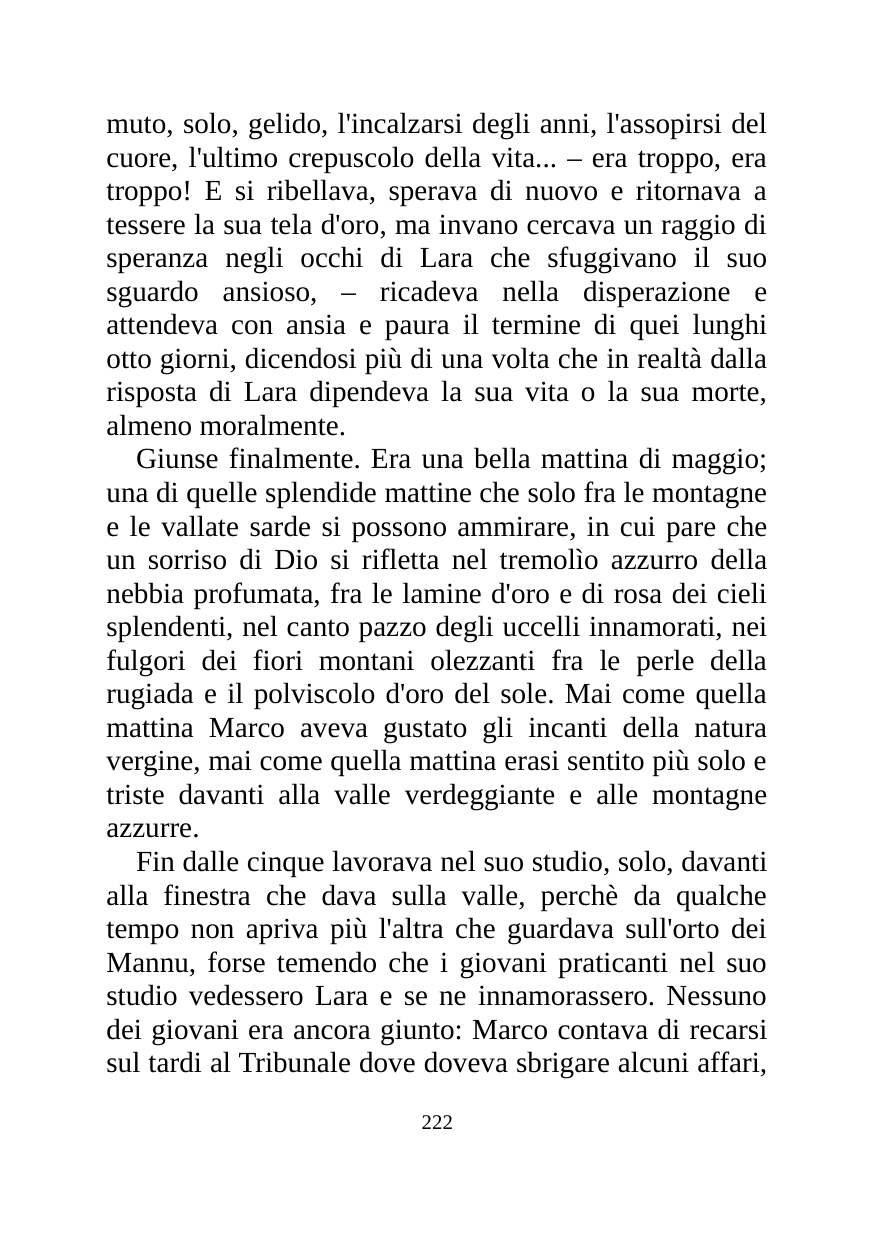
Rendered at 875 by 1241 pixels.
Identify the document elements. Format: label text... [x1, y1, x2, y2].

text Giunse finalmente. Era una bella mattina di maggio; una di quelle splendide mattine che solo fra le montagne e le vallate sarde si possono ammirare, in cui pare che un sorriso di Dio si rifletta nel tremolìo azzurro della nebbia profumata, fra le lamine d'oro e di rosa dei cieli splendenti, nel canto pazzo degli uccelli innamorati, nei fulgori dei fiori montani olezzanti fra le perle della rugiada e il polviscolo d'oro del sole. Mai come quella mattina Marco aveva gustato gli incanti della natura vergine, mai come quella mattina erasi sentito più solo e triste davanti alla valle verdeggiante e alle montagne azzurre. [106, 442, 768, 844]
text muto, solo, gelido, l'incalzarsi degli anni, l'assopirsi del cuore, l'ultimo crepuscolo della vita... – era troppo, era troppo! E si ribellava, sperava di nuovo e ritornava a tessere la sua tela d'oro, ma invano cercava un raggio di speranza negli occhi di Lara che sfuggivano il suo sguardo ansioso, – ricadeva nella disperazione e attendeva con ansia e paura il termine di quei lunghi otto giorni, dicendosi più di una volta che in realtà dalla risposta di Lara dipendeva la sua vita o la sua morte, almeno moralmente. [106, 106, 768, 442]
text Fin dalle cinque lavorava nel suo studio, solo, davanti alla finestra che dava sulla valle, perchè da qualche tempo non apriva più l'altra che guardava sull'orto dei Mannu, forse temendo che i giovani praticanti nel suo studio vedessero Lara e se ne innamorassero. Nessuno dei giovani era ancora giunto: Marco contava di recarsi sul tardi al Tribunale dove doveva sbrigare alcuni affari, [106, 844, 768, 1079]
